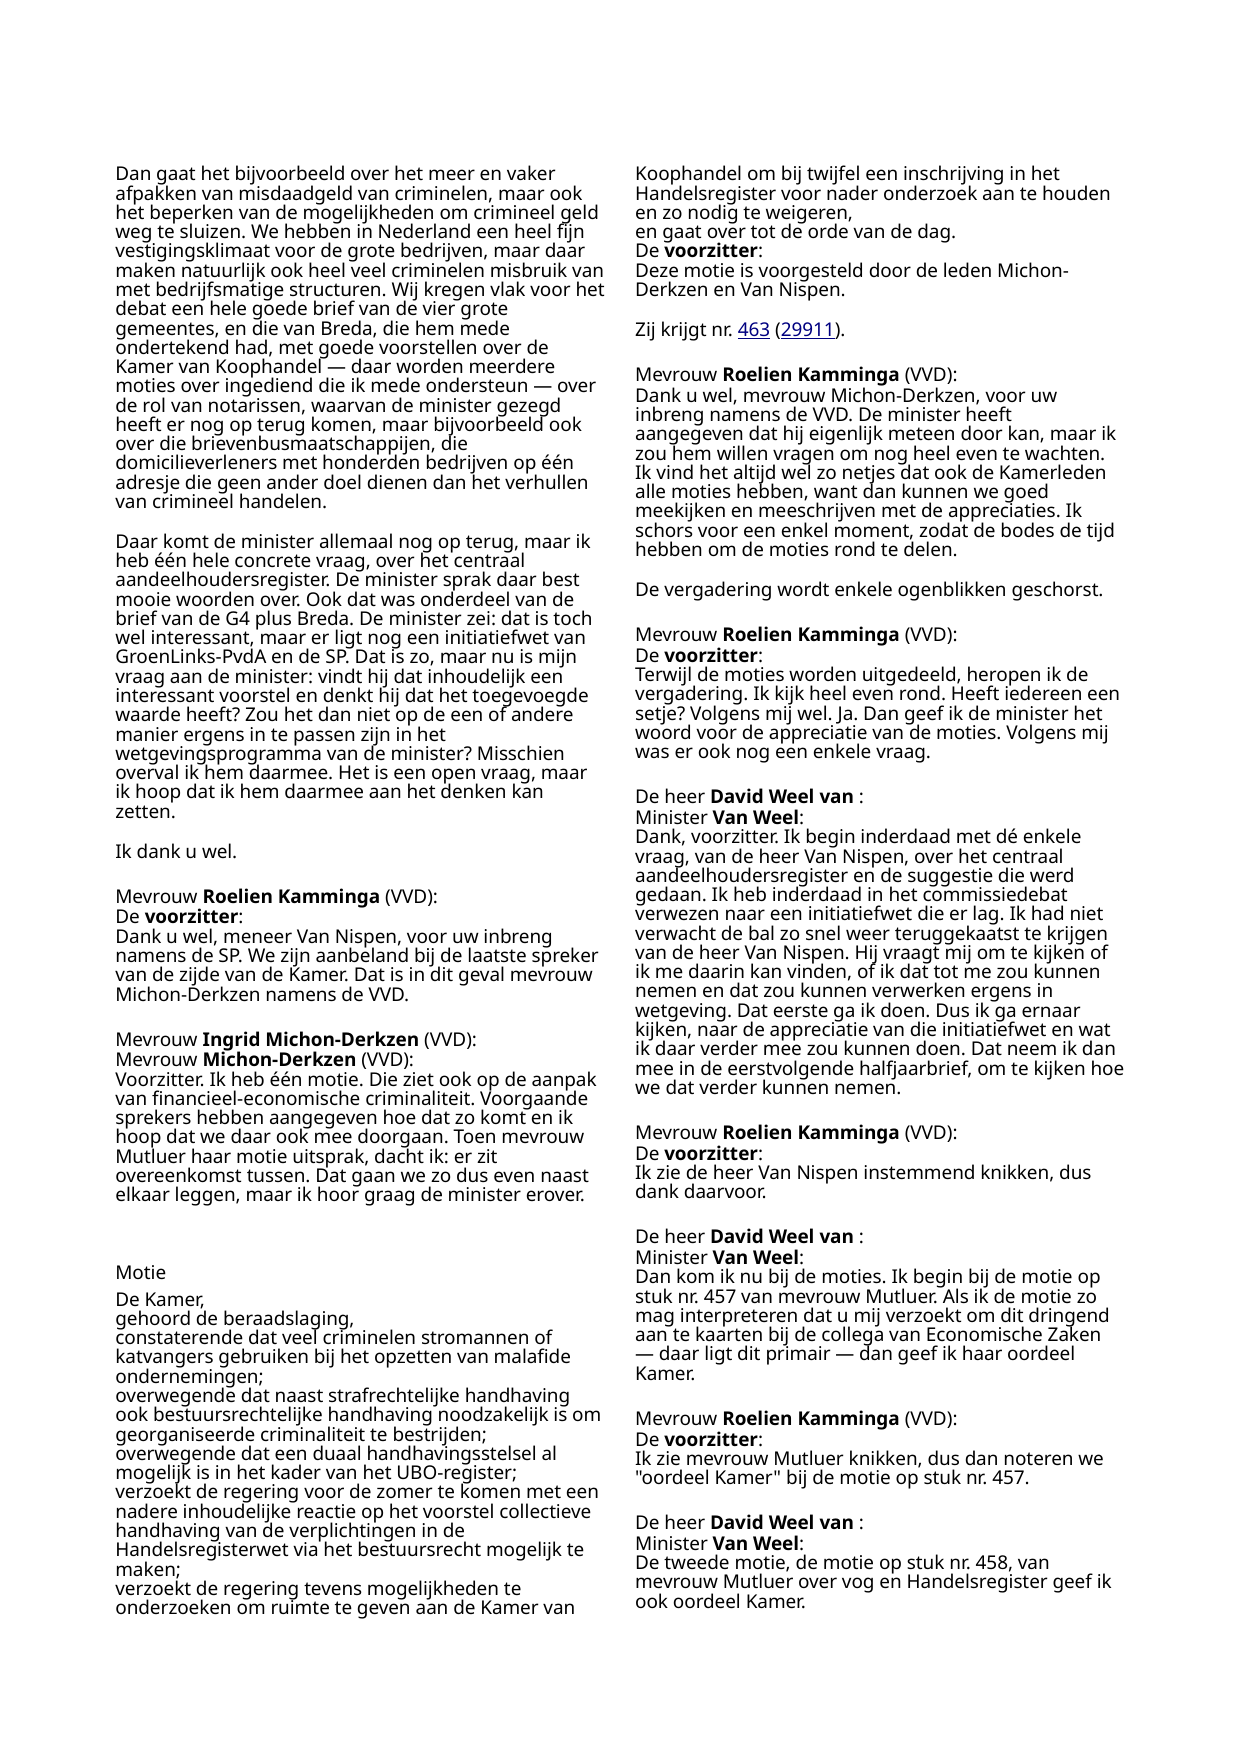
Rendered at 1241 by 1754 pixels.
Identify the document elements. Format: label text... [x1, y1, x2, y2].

text De heer David Weel van : [635, 1223, 1125, 1249]
text Deze motie is voorgesteld door de leden Michon-Derkzen en Van Nispen. [635, 262, 1125, 300]
text De voorzitter: [635, 1431, 1125, 1450]
text Daar komt de minister allemaal nog op terug, maar ik heb één hele concrete vraag, over het centraal aandeelhoudersregister. De minister sprak daar best mooie woorden over. Ook dat was onderdeel van de brief van de G4 plus Breda. De minister zei: dat is toch wel interessant, maar er ligt nog een initiatiefwet van GroenLinks-PvdA en de SP. Dat is zo, maar nu is mijn vraag aan de minister: vindt hij dat inhoudelijk een interessant voorstel en denkt hij dat het toegevoegde waarde heeft? Zou het dan niet op de een of andere manier ergens in te passen zijn in het wetgevingsprogramma van de minister? Misschien overval ik hem daarmee. Het is een open vraag, maar ik hoop dat ik hem daarmee aan het denken kan zetten. [115, 533, 605, 822]
text Mevrouw Roelien Kamminga (VVD): [635, 621, 1125, 647]
text Dan gaat het bijvoorbeeld over het meer en vaker afpakken van misdaadgeld van criminelen, maar ook het beperken van de mogelijkheden om crimineel geld weg te sluizen. We hebben in Nederland een heel fijn vestigingsklimaat voor de grote bedrijven, maar daar maken natuurlijk ook heel veel criminelen misbruik van met bedrijfsmatige structuren. Wij kregen vlak voor het debat een hele goede brief van de vier grote gemeentes, en die van Breda, die hem mede ondertekend had, met goede voorstellen over de Kamer van Koophandel — daar worden meerdere moties over ingediend die ik mede ondersteun — over de rol van notarissen, waarvan de minister gezegd heeft er nog op terug komen, maar bijvoorbeeld ook over die brievenbusmaatschappijen, die domicilieverleners met honderden bedrijven op één adresje die geen ander doel dienen dan het verhullen van crimineel handelen. [115, 165, 605, 512]
text De voorzitter: [635, 242, 1125, 262]
text Mevrouw Roelien Kamminga (VVD): [635, 1119, 1125, 1145]
text De voorzitter: [635, 1145, 1125, 1164]
text Dank u wel, mevrouw Michon-Derkzen, voor uw inbreng namens de VVD. De minister heeft aangegeven dat hij eigenlijk meteen door kan, maar ik zou hem willen vragen om nog heel even te wachten. Ik vind het altijd wel zo netjes dat ook de Kamerleden alle moties hebben, want dan kunnen we goed meekijken en meeschrijven met de appreciaties. Ik schors voor een enkel moment, zodat de bodes de tijd hebben om de moties rond te delen. [635, 387, 1125, 560]
text overwegende dat naast strafrechtelijke handhaving ook bestuursrechtelijke handhaving noodzakelijk is om georganiseerde criminaliteit te bestrijden; [115, 1387, 605, 1445]
text Mevrouw Michon-Derkzen (VVD): [115, 1051, 605, 1071]
text Mevrouw Roelien Kamminga (VVD): [115, 883, 605, 908]
text De voorzitter: [635, 647, 1125, 666]
text Mevrouw Roelien Kamminga (VVD): [635, 361, 1125, 387]
text De voorzitter: [115, 908, 605, 928]
text De Kamer, [115, 1291, 605, 1310]
text Terwijl de moties worden uitgedeeld, heropen ik de vergadering. Ik kijk heel even rond. Heeft iedereen een setje? Volgens mij wel. Ja. Dan geef ik de minister het woord voor de appreciatie van de moties. Volgens mij was er ook nog een enkele vraag. [635, 666, 1125, 762]
text Zij krijgt nr. 463 (29911). [635, 321, 1125, 340]
text Mevrouw Ingrid Michon-Derkzen (VVD): [115, 1026, 605, 1051]
text Ik zie mevrouw Mutluer knikken, dus dan noteren we "oordeel Kamer" bij de motie op stuk nr. 457. [635, 1450, 1125, 1488]
text Motie [115, 1259, 605, 1285]
text verzoekt de regering voor de zomer te komen met een nadere inhoudelijke reactie op het voorstel collectieve handhaving van de verplichtingen in de Handelsregisterwet via het bestuursrecht mogelijk te maken; [115, 1483, 605, 1580]
text Ik zie de heer Van Nispen instemmend knikken, dus dank daarvoor. [635, 1164, 1125, 1202]
text Dan kom ik nu bij de moties. Ik begin bij de motie op stuk nr. 457 van mevrouw Mutluer. Als ik de motie zo mag interpreteren dat u mij verzoekt om dit dringend aan te kaarten bij de collega van Economische Zaken — daar ligt dit primair — dan geef ik haar oordeel Kamer. [635, 1268, 1125, 1384]
text gehoord de beraadslaging, [115, 1310, 605, 1329]
text en gaat over tot de orde van de dag. [635, 223, 1125, 242]
text De heer David Weel van : [635, 1509, 1125, 1535]
text Minister Van Weel: [635, 809, 1125, 828]
text Koophandel om bij twijfel een inschrijving in het Handelsregister voor nader onderzoek aan te houden en zo nodig te weigeren, [635, 165, 1125, 223]
text verzoekt de regering tevens mogelijkheden te onderzoeken om ruimte te geven aan de Kamer van [115, 1580, 605, 1618]
text constaterende dat veel criminelen stromannen of katvangers gebruiken bij het opzetten van malafide ondernemingen; [115, 1329, 605, 1387]
text Minister Van Weel: [635, 1249, 1125, 1268]
text De vergadering wordt enkele ogenblikken geschorst. [635, 581, 1125, 600]
text Mevrouw Roelien Kamminga (VVD): [635, 1405, 1125, 1431]
text Minister Van Weel: [635, 1535, 1125, 1554]
text Voorzitter. Ik heb één motie. Die ziet ook op de aanpak van financieel-economische criminaliteit. Voorgaande sprekers hebben aangegeven hoe dat zo komt en ik hoop dat we daar ook mee doorgaan. Toen mevrouw Mutluer haar motie uitsprak, dacht ik: er zit overeenkomst tussen. Dat gaan we zo dus even naast elkaar leggen, maar ik hoor graag de minister erover. [115, 1071, 605, 1206]
text Ik dank u wel. [115, 843, 605, 862]
text Dank, voorzitter. Ik begin inderdaad met dé enkele vraag, van de heer Van Nispen, over het centraal aandeelhoudersregister en de suggestie die werd gedaan. Ik heb inderdaad in het commissiedebat verwezen naar een initiatiefwet die er lag. Ik had niet verwacht de bal zo snel weer teruggekaatst te krijgen van de heer Van Nispen. Hij vraagt mij om te kijken of ik me daarin kan vinden, of ik dat tot me zou kunnen nemen en dat zou kunnen verwerken ergens in wetgeving. Dat eerste ga ik doen. Dus ik ga ernaar kijken, naar de appreciatie van die initiatiefwet en wat ik daar verder mee zou kunnen doen. Dat neem ik dan mee in de eerstvolgende halfjaarbrief, om te kijken hoe we dat verder kunnen nemen. [635, 828, 1125, 1098]
text De heer David Weel van : [635, 783, 1125, 809]
text Dank u wel, meneer Van Nispen, voor uw inbreng namens de SP. We zijn aanbeland bij de laatste spreker van de zijde van de Kamer. Dat is in dit geval mevrouw Michon-Derkzen namens de VVD. [115, 928, 605, 1005]
text De tweede motie, de motie op stuk nr. 458, van mevrouw Mutluer over vog en Handelsregister geef ik ook oordeel Kamer. [635, 1554, 1125, 1612]
text overwegende dat een duaal handhavingsstelsel al mogelijk is in het kader van het UBO-register; [115, 1445, 605, 1483]
